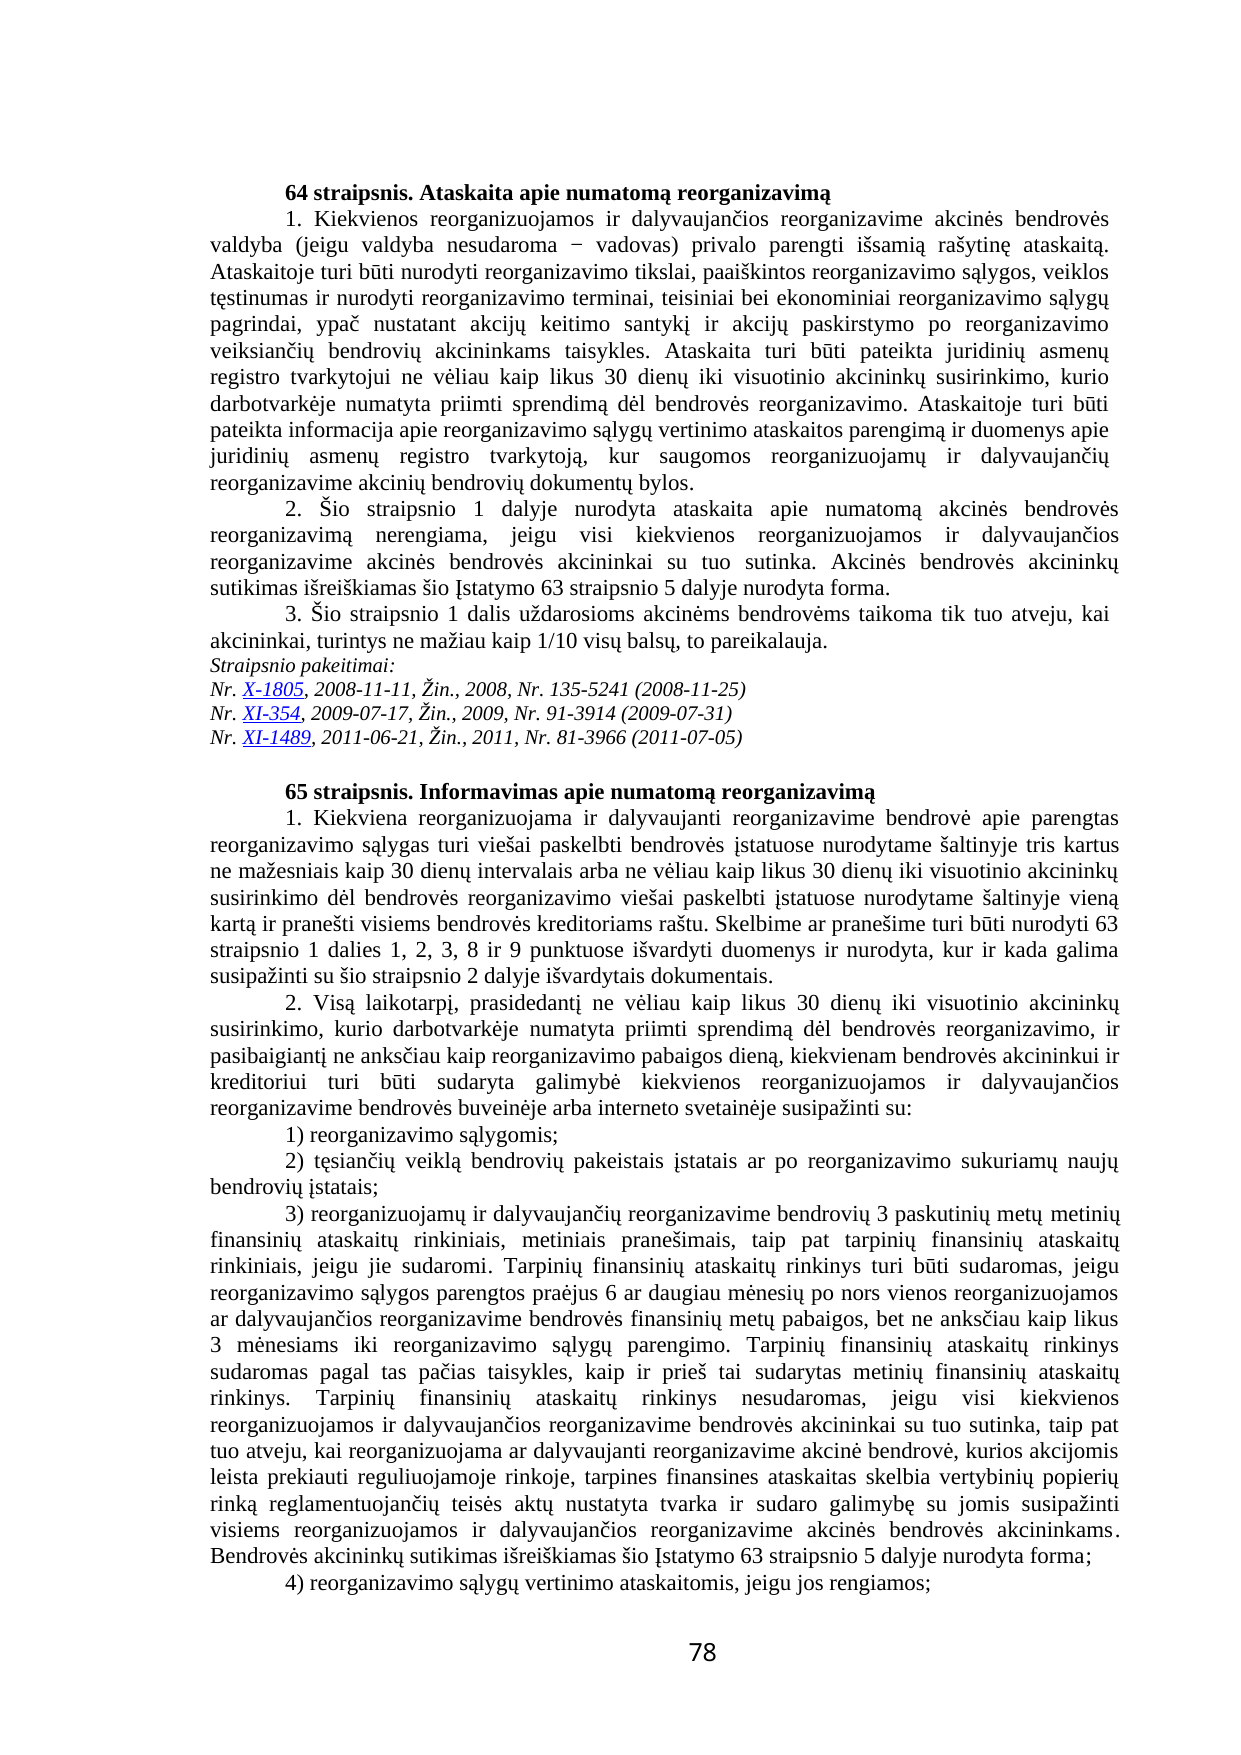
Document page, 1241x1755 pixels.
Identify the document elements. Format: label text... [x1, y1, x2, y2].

text Nr. XI-1489, 2011-06-21, Žin., 2011, Nr. 81-3966 (2011-07-05) [210, 725, 1120, 749]
text 3) reorganizuojamų ir dalyvaujančių reorganizavime bendrovių 3 paskutinių metų metinių finansinių ataskaitų rinkiniais, metiniais pranešimais, taip pat tarpinių finansinių ataskaitų rinkiniais, jeigu jie sudaromi. Tarpinių finansinių ataskaitų rinkinys turi būti sudaromas, jeigu reorganizavimo sąlygos parengtos praėjus 6 ar daugiau mėnesių po nors vienos reorganizuojamos ar dalyvaujančios reorganizavime bendrovės finansinių metų pabaigos, bet ne anksčiau kaip likus 3 mėnesiams iki reorganizavimo sąlygų parengimo. Tarpinių finansinių ataskaitų rinkinys sudaromas pagal tas pačias taisykles, kaip ir prieš tai sudarytas metinių finansinių ataskaitų rinkinys. Tarpinių finansinių ataskaitų rinkinys nesudaromas, jeigu visi kiekvienos reorganizuojamos ir dalyvaujančios reorganizavime bendrovės akcininkai su tuo sutinka, taip pat tuo atveju, kai reorganizuojama ar dalyvaujanti reorganizavime akcinė bendrovė, kurios akcijomis leista prekiauti reguliuojamoje rinkoje, tarpines finansines ataskaitas skelbia vertybinių popierių rinką reglamentuojančių teisės aktų nustatyta tvarka ir sudaro galimybę su jomis susipažinti visiems reorganizuojamos ir dalyvaujančios reorganizavime akcinės bendrovės akcininkams. Bendrovės akcininkų sutikimas išreiškiamas šio Įstatymo 63 straipsnio 5 dalyje nurodyta forma; [210, 1200, 1120, 1569]
text 3. Šio straipsnio 1 dalis uždarosioms akcinėms bendrovėms taikoma tik tuo atveju, kai akcininkai, turintys ne mažiau kaip 1/10 visų balsų, to pareikalauja. [210, 600, 1111, 653]
text 1. Kiekvienos reorganizuojamos ir dalyvaujančios reorganizavime akcinės bendrovės valdyba (jeigu valdyba nesudaroma − vadovas) privalo parengti išsamią rašytinę ataskaitą. Ataskaitoje turi būti nurodyti reorganizavimo tikslai, paaiškintos reorganizavimo sąlygos, veiklos tęstinumas ir nurodyti reorganizavimo terminai, teisiniai bei ekonominiai reorganizavimo sąlygų pagrindai, ypač nustatant akcijų keitimo santykį ir akcijų paskirstymo po reorganizavimo veiksiančių bendrovių akcininkams taisykles. Ataskaita turi būti pateikta juridinių asmenų registro tvarkytojui ne vėliau kaip likus 30 dienų iki visuotinio akcininkų susirinkimo, kurio darbotvarkėje numatyta priimti sprendimą dėl bendrovės reorganizavimo. Ataskaitoje turi būti pateikta informacija apie reorganizavimo sąlygų vertinimo ataskaitos parengimą ir duomenys apie juridinių asmenų registro tvarkytoją, kur saugomos reorganizuojamų ir dalyvaujančių reorganizavime akcinių bendrovių dokumentų bylos. [210, 205, 1111, 495]
text 2) tęsiančių veiklą bendrovių pakeistais įstatais ar po reorganizavimo sukuriamų naujų bendrovių įstatais; [210, 1147, 1120, 1200]
text 1. Kiekviena reorganizuojama ir dalyvaujanti reorganizavime bendrovė apie parengtas reorganizavimo sąlygas turi viešai paskelbti bendrovės įstatuose nurodytame šaltinyje tris kartus ne mažesniais kaip 30 dienų intervalais arba ne vėliau kaip likus 30 dienų iki visuotinio akcininkų susirinkimo dėl bendrovės reorganizavimo viešai paskelbti įstatuose nurodytame šaltinyje vieną kartą ir pranešti visiems bendrovės kreditoriams raštu. Skelbime ar pranešime turi būti nurodyti 63 straipsnio 1 dalies 1, 2, 3, 8 ir 9 punktuose išvardyti duomenys ir nurodyta, kur ir kada galima susipažinti su šio straipsnio 2 dalyje išvardytais dokumentais. [210, 804, 1120, 989]
text Nr. X-1805, 2008-11-11, Žin., 2008, Nr. 135-5241 (2008-11-25) [210, 677, 1120, 701]
text 4) reorganizavimo sąlygų vertinimo ataskaitomis, jeigu jos rengiamos; [210, 1569, 1120, 1595]
text 2. Šio straipsnio 1 dalyje nurodyta ataskaita apie numatomą akcinės bendrovės reorganizavimą nerengiama, jeigu visi kiekvienos reorganizuojamos ir dalyvaujančios reorganizavime akcinės bendrovės akcininkai su tuo sutinka. Akcinės bendrovės akcininkų sutikimas išreiškiamas šio Įstatymo 63 straipsnio 5 dalyje nurodyta forma. [210, 495, 1120, 600]
text 1) reorganizavimo sąlygomis; [210, 1121, 1120, 1147]
text Nr. XI-354, 2009-07-17, Žin., 2009, Nr. 91-3914 (2009-07-31) [210, 701, 1120, 725]
text 2. Visą laikotarpį, prasidedantį ne vėliau kaip likus 30 dienų iki visuotinio akcininkų susirinkimo, kurio darbotvarkėje numatyta priimti sprendimą dėl bendrovės reorganizavimo, ir pasibaigiantį ne anksčiau kaip reorganizavimo pabaigos dieną, kiekvienam bendrovės akcininkui ir kreditoriui turi būti sudaryta galimybė kiekvienos reorganizuojamos ir dalyvaujančios reorganizavime bendrovės buveinėje arba interneto svetainėje susipažinti su: [210, 989, 1120, 1121]
text Straipsnio pakeitimai: [210, 653, 1111, 677]
text 64 straipsnis. Ataskaita apie numatomą reorganizavimą [210, 179, 1111, 205]
text 65 straipsnis. Informavimas apie numatomą reorganizavimą [210, 778, 1120, 804]
